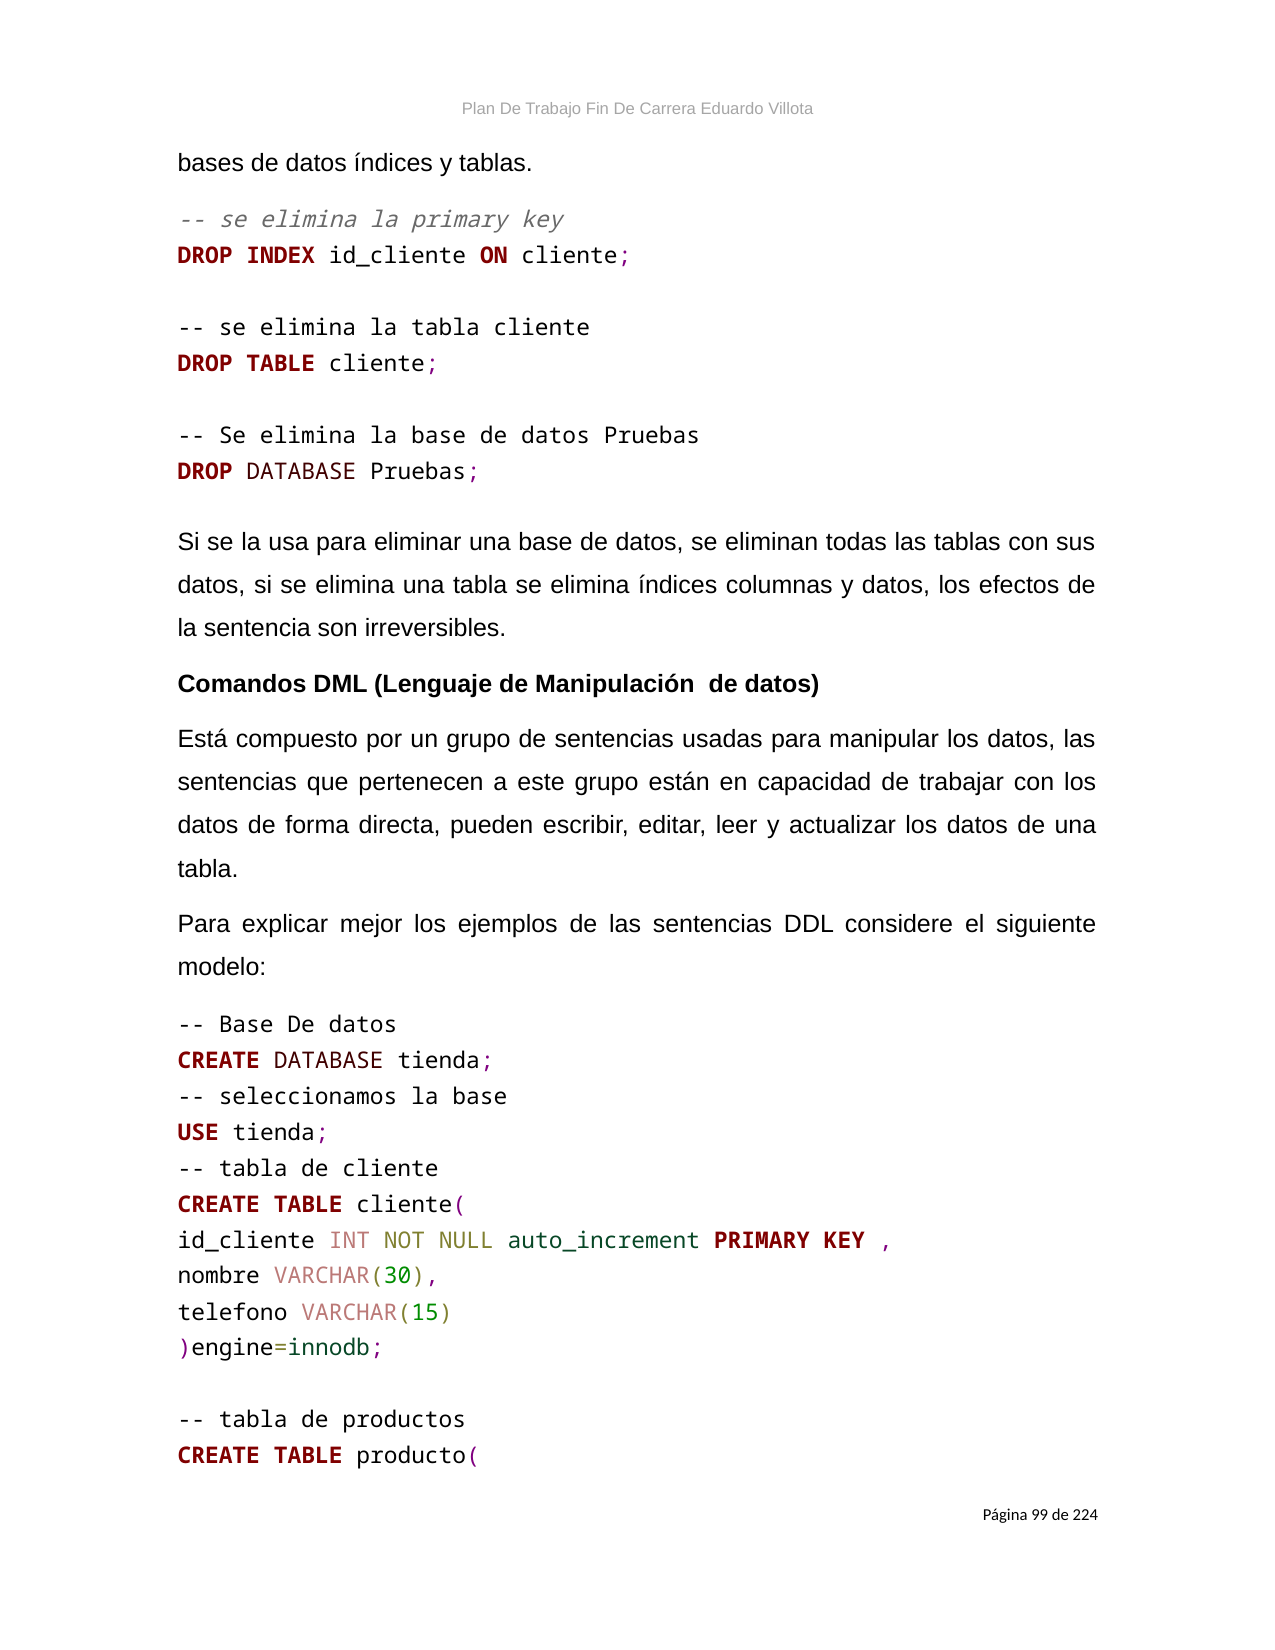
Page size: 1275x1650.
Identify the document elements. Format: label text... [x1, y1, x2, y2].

text USE tienda; [177, 1116, 1098, 1147]
text bases de datos índices y tablas. [177, 148, 1098, 176]
text DROP INDEX id_cliente ON cliente; [177, 239, 1098, 270]
text Comandos DML (Lenguaje de Manipulación de datos) [177, 668, 1098, 697]
text -- tabla de productos [177, 1403, 1098, 1434]
text Para explicar mejor los ejemplos de las sentencias DDL considere el siguiente modelo: [177, 909, 1098, 981]
text DROP DATABASE Pruebas; [177, 455, 1098, 486]
text CREATE TABLE producto( [177, 1439, 1098, 1470]
text -- tabla de cliente [177, 1152, 1098, 1183]
text Está compuesto por un grupo de sentencias usadas para manipular los datos, las sentencias que pertenecen a este grupo están en capacidad de trabajar con los datos de forma directa, pueden escribir, editar, leer y actualizar los datos de una tabla. [177, 724, 1098, 882]
text )engine=innodb; [177, 1331, 1098, 1363]
text nombre VARCHAR(30), [177, 1259, 1098, 1291]
text -- seleccionamos la base [177, 1080, 1098, 1111]
text id_cliente INT NOT NULL auto_increment PRIMARY KEY , [177, 1223, 1098, 1255]
text -- se elimina la tabla cliente [177, 311, 1098, 342]
text -- Base De datos [177, 1008, 1098, 1039]
text telefono VARCHAR(15) [177, 1295, 1098, 1327]
text -- se elimina la primary key [177, 203, 1098, 234]
text CREATE DATABASE tienda; [177, 1044, 1098, 1075]
text DROP TABLE cliente; [177, 347, 1098, 378]
text Si se la usa para eliminar una base de datos, se eliminan todas las tablas con sus datos, si se elimina una tabla se elimina índices columnas y datos, los efectos de la sentencia son irreversibles. [177, 527, 1098, 642]
text -- Se elimina la base de datos Pruebas [177, 419, 1098, 450]
text CREATE TABLE cliente( [177, 1188, 1098, 1219]
